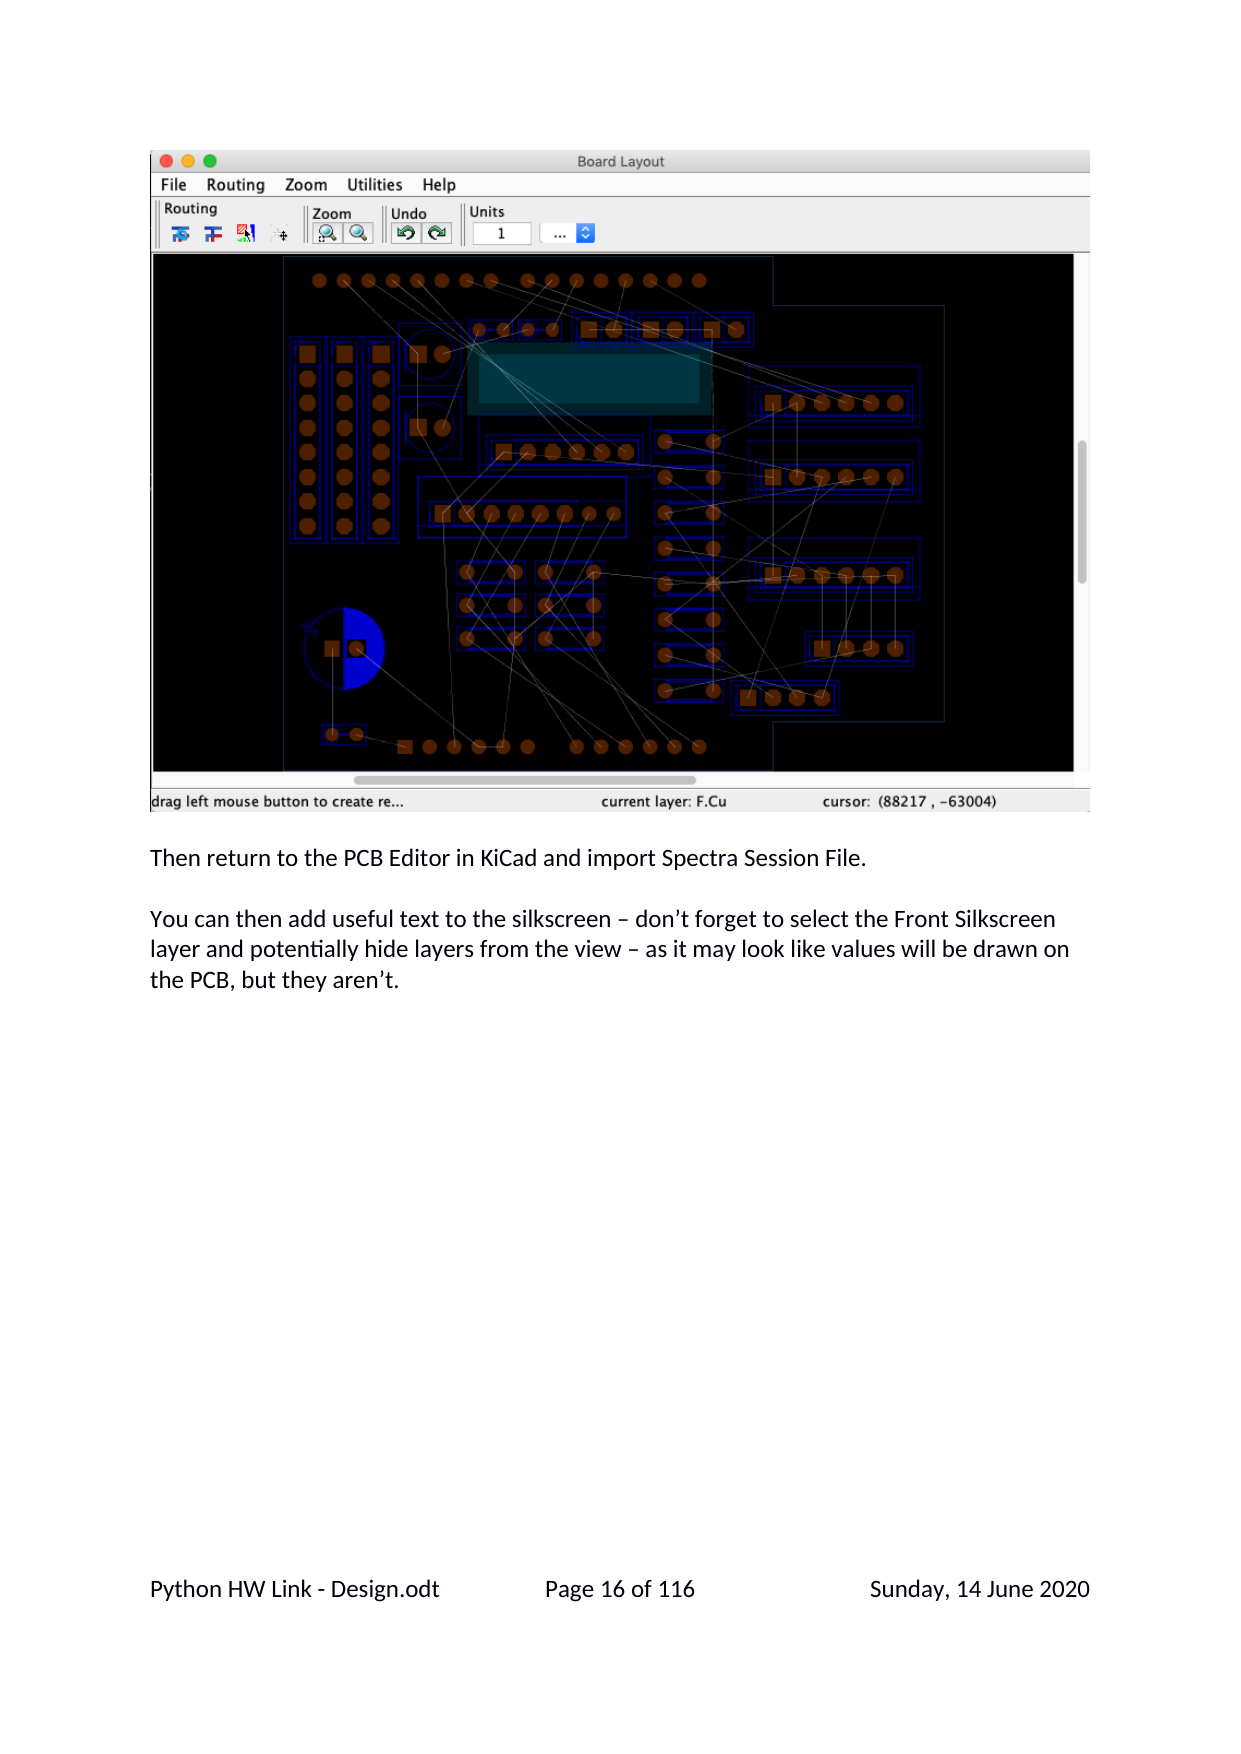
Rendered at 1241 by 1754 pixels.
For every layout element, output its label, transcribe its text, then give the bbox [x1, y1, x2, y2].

text Then return to the PCB Editor in KiCad and import Spectra Session File. [150, 842, 1090, 872]
picture [150, 150, 1091, 812]
text You can then add useful text to the silkscreen – don’t forget to select the Front Silkscreen layer and potentially hide layers from the view – as it may look like values will be drawn on the PCB, but they aren’t. [150, 903, 1090, 994]
